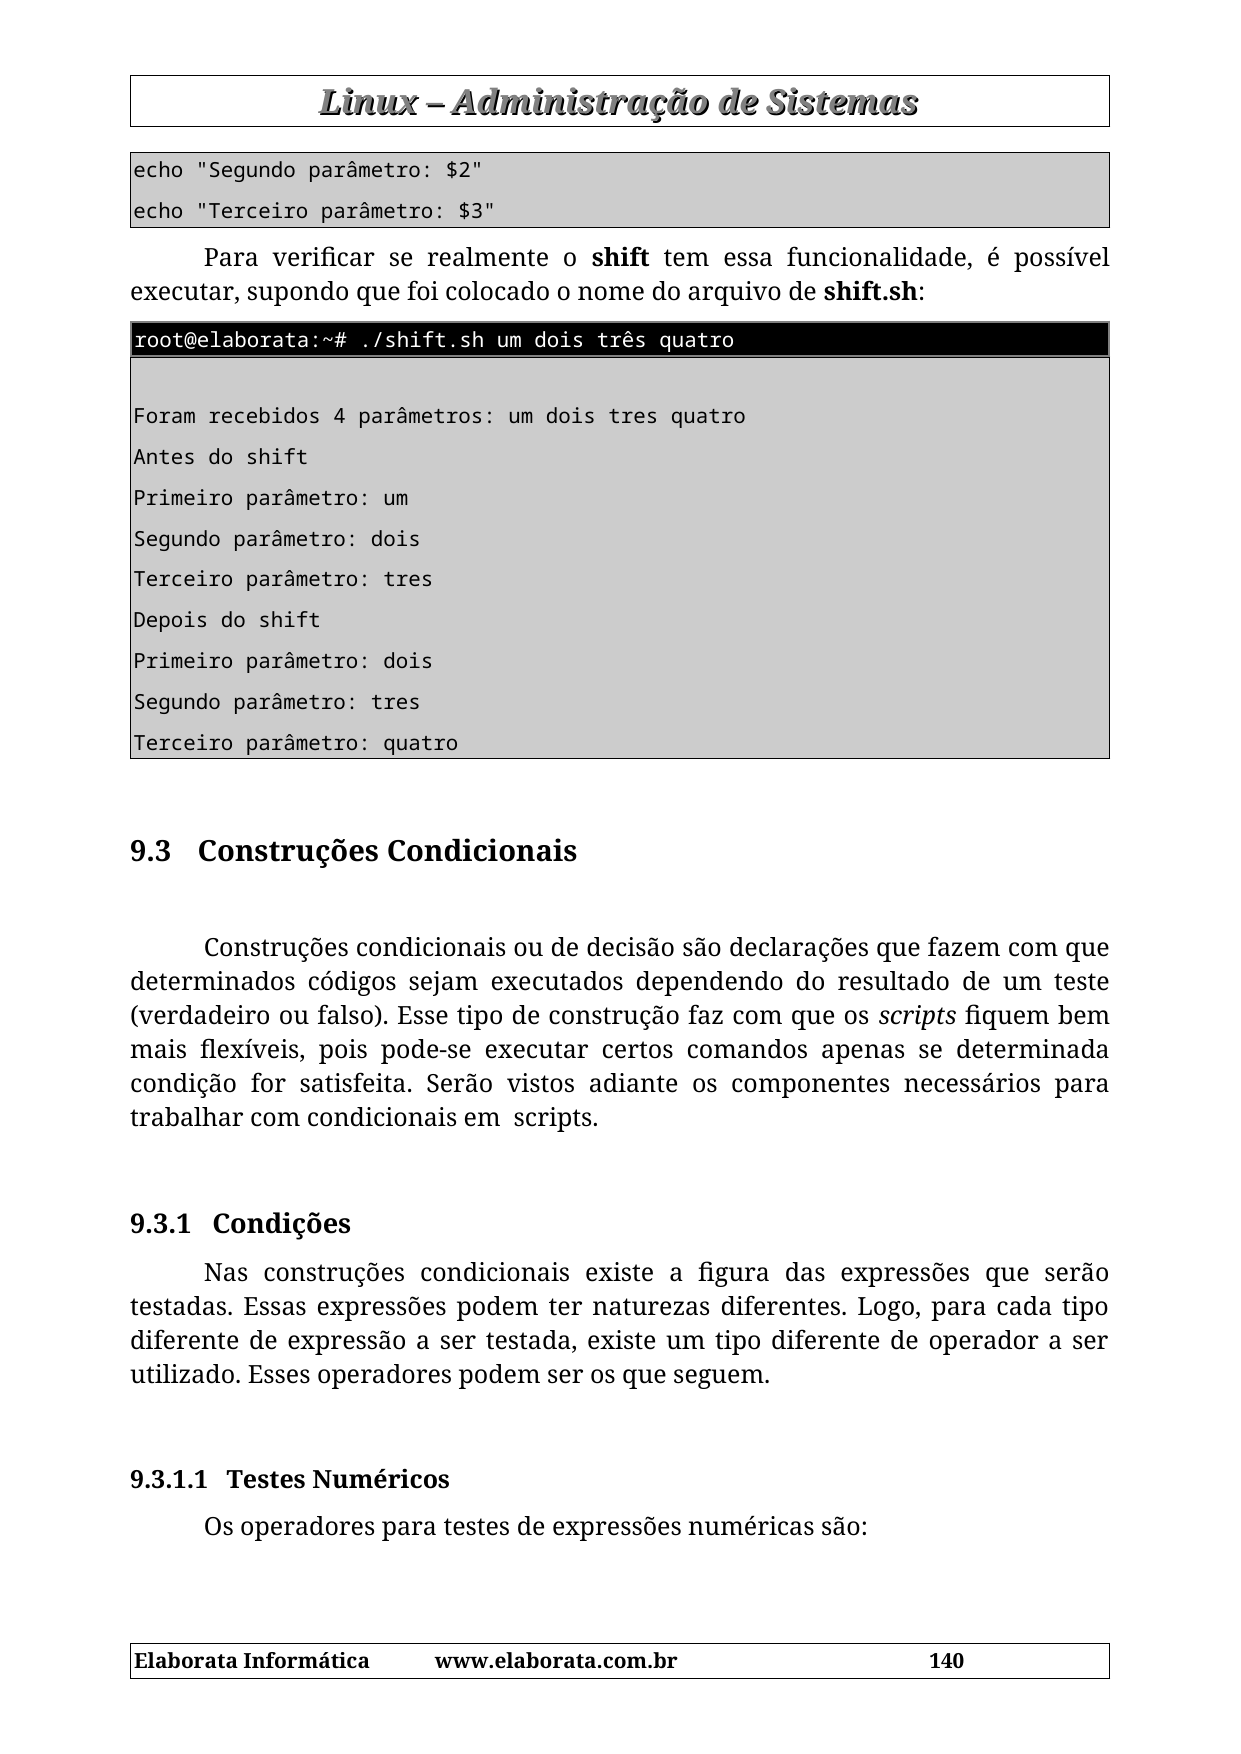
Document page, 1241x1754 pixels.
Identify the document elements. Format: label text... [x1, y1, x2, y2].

subtitle Condições [130, 1205, 1110, 1242]
text Segundo parâmetro: dois [131, 521, 1109, 552]
text Foram recebidos 4 parâmetros: um dois tres quatro [131, 398, 1109, 430]
text Para verificar se realmente o shift tem essa funcionalidade, é possível executar, supondo que foi colocado o nome do arquivo de shift.sh: [130, 240, 1110, 308]
text echo "Terceiro parâmetro: $3" [131, 193, 1109, 227]
text Segundo parâmetro: tres [131, 684, 1109, 716]
text Nas construções condicionais existe a figura das expressões que serão testadas. Essas expressões podem ter naturezas diferentes. Logo, para cada tipo diferente de expressão a ser testada, existe um tipo diferente de operador a ser utilizado. Esses operadores podem ser os que seguem. [130, 1254, 1110, 1390]
subtitle Testes Numéricos [130, 1462, 1110, 1496]
text Primeiro parâmetro: um [131, 480, 1109, 511]
text Terceiro parâmetro: quatro [131, 725, 1109, 758]
subtitle Construções Condicionais [130, 831, 1110, 870]
text Primeiro parâmetro: dois [131, 643, 1109, 675]
text Antes do shift [131, 439, 1109, 471]
text Depois do shift [131, 602, 1109, 634]
text Terceiro parâmetro: tres [131, 561, 1109, 593]
text Os operadores para testes de expressões numéricas são: [130, 1508, 1110, 1542]
text root@elaborata:~# ./shift.sh um dois três quatro [132, 323, 1108, 355]
text echo "Segundo parâmetro: $2" [131, 153, 1109, 184]
text Construções condicionais ou de decisão são declarações que fazem com que determinados códigos sejam executados dependendo do resultado de um teste (verdadeiro ou falso). Esse tipo de construção faz com que os scripts fiquem bem mais flexíveis, pois pode-se executar certos comandos apenas se determinada condição for satisfeita. Serão vistos adiante os componentes necessários para trabalhar com condicionais em scripts. [130, 929, 1110, 1134]
